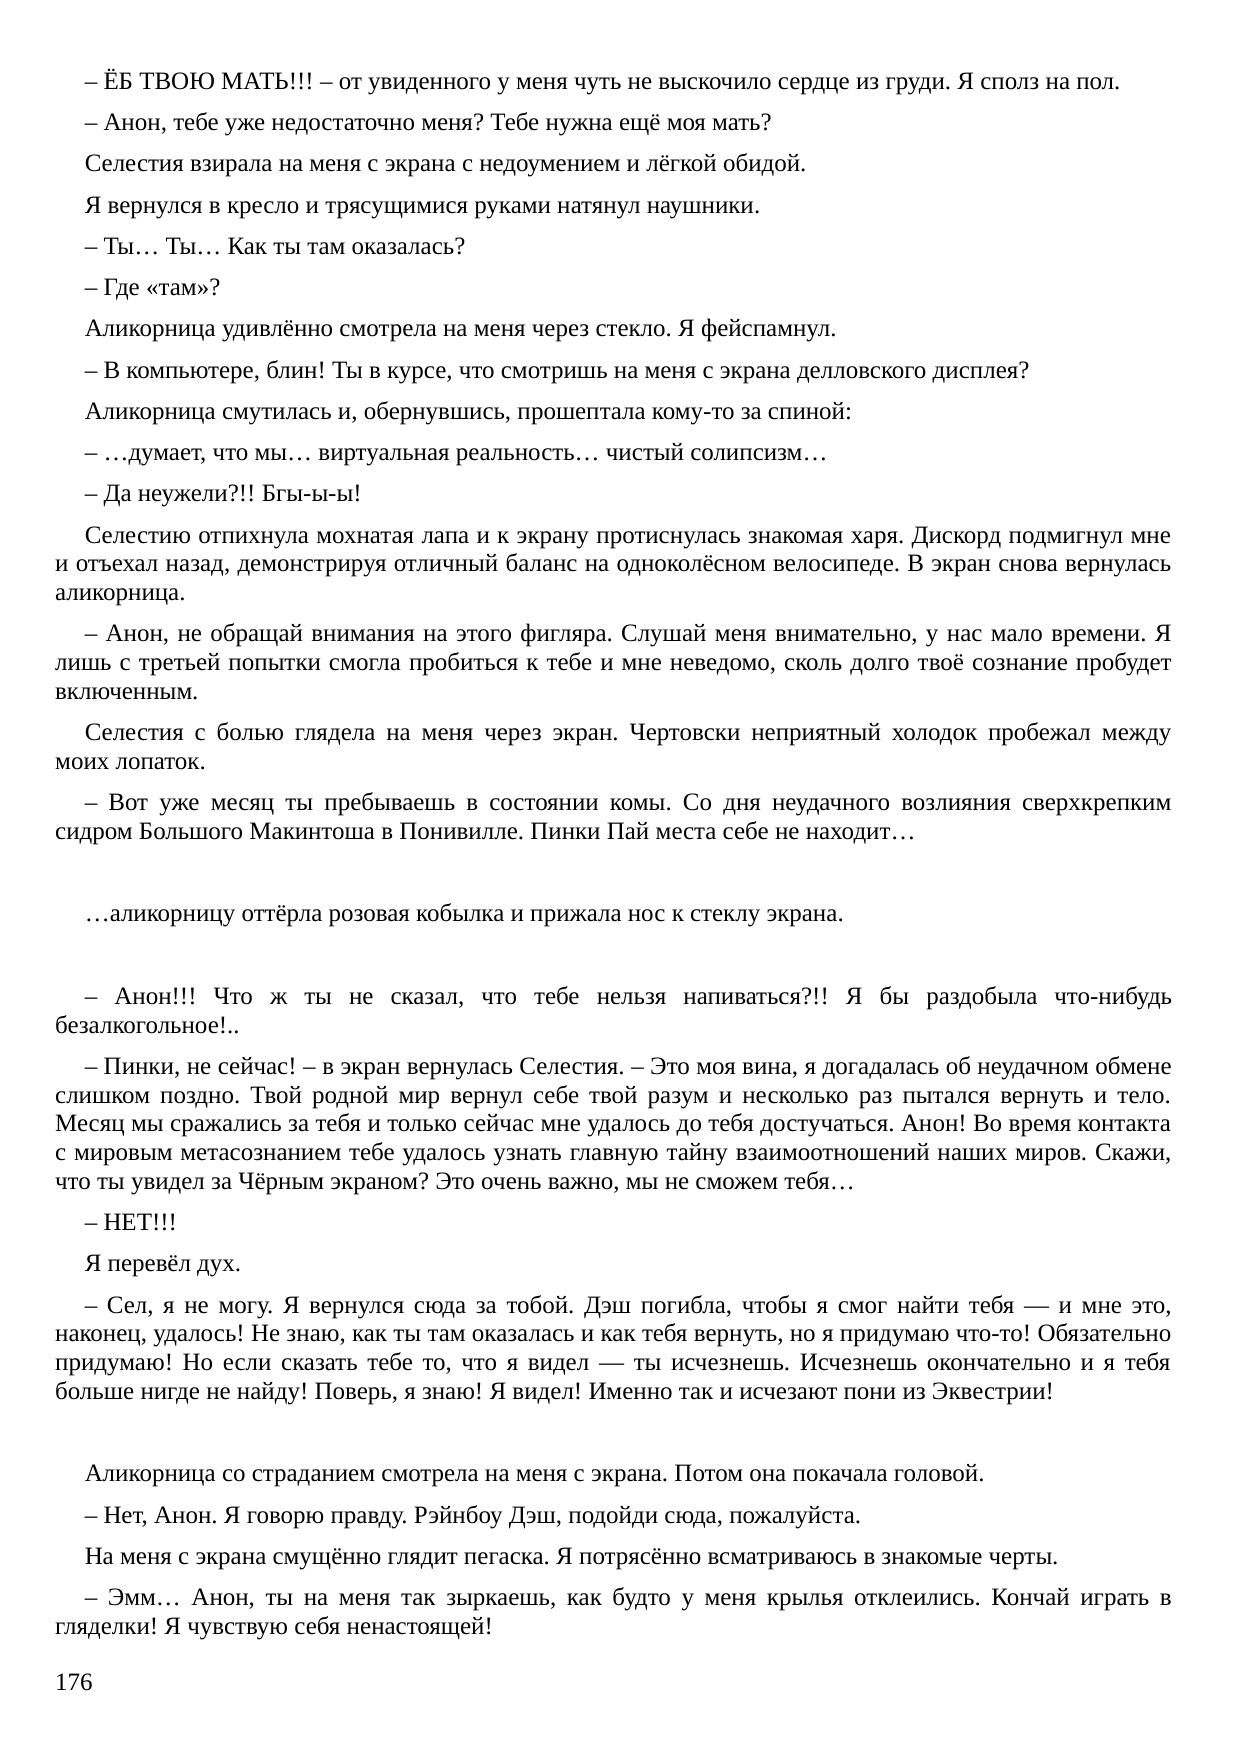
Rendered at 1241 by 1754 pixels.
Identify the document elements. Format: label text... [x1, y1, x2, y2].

text – Анон!!! Что ж ты не сказал, что тебе нельзя напиваться?!! Я бы раздобыла что-нибудь безалкогольное!.. [55, 981, 1173, 1038]
text – Пинки, не сейчас! – в экран вернулась Селестия. – Это моя вина, я догадалась об неудачном обмене слишком поздно. Твой родной мир вернул себе твой разум и несколько раз пытался вернуть и тело. Месяц мы сражались за тебя и только сейчас мне удалось до тебя достучаться. Анон! Во время контакта с мировым метасознанием тебе удалось узнать главную тайну взаимоотношений наших миров. Скажи, что ты увидел за Чёрным экраном? Это очень важно, мы не сможем тебя… [55, 1051, 1173, 1195]
text – Сел, я не могу. Я вернулся сюда за тобой. Дэш погибла, чтобы я смог найти тебя — и мне это, наконец, удалось! Не знаю, как ты там оказалась и как тебя вернуть, но я придумаю что-то! Обязательно придумаю! Но если сказать тебе то, что я видел — ты исчезнешь. Исчезнешь окончательно и я тебя больше нигде не найду! Поверь, я знаю! Я видел! Именно так и исчезают пони из Эквестрии! [55, 1290, 1173, 1405]
text – Анон, тебе уже недостаточно меня? Тебе нужна ещё моя мать? [55, 107, 1173, 136]
text – …думает, что мы… виртуальная реальность… чистый солипсизм… [55, 437, 1173, 466]
text – Анон, не обращай внимания на этого фигляра. Слушай меня внимательно, у нас мало времени. Я лишь с третьей попытки смогла пробиться к тебе и мне неведомо, сколь долго твоё сознание пробудет включенным. [55, 618, 1173, 705]
text Аликорница смутилась и, обернувшись, прошептала кому-то за спиной: [55, 396, 1173, 425]
text …аликорницу оттёрла розовая кобылка и прижала нос к стеклу экрана. [55, 898, 1173, 927]
text Я вернулся в кресло и трясущимися руками натянул наушники. [55, 190, 1173, 218]
text – Да неужели?!! Бгы-ы-ы! [55, 478, 1173, 507]
text – Эмм… Анон, ты на меня так зыркаешь, как будто у меня крылья отклеились. Кончай играть в гляделки! Я чувствую себя ненастоящей! [55, 1582, 1173, 1640]
text – В компьютере, блин! Ты в курсе, что смотришь на меня с экрана делловского дисплея? [55, 355, 1173, 383]
text – Где «там»? [55, 272, 1173, 301]
text – Ты… Ты… Как ты там оказалась? [55, 231, 1173, 260]
text Селестия взирала на меня с экрана с недоумением и лёгкой обидой. [55, 148, 1173, 177]
text Аликорница удивлённо смотрела на меня через стекло. Я фейспамнул. [55, 313, 1173, 342]
text На меня с экрана смущённо глядит пегаска. Я потрясённо всматриваюсь в знакомые черты. [55, 1541, 1173, 1570]
text Селестия с болью глядела на меня через экран. Чертовски неприятный холодок пробежал между моих лопаток. [55, 717, 1173, 775]
text – ЁБ ТВОЮ МАТЬ!!! – от увиденного у меня чуть не выскочило сердце из груди. Я сполз на пол. [55, 66, 1173, 95]
text – НЕТ!!! [55, 1207, 1173, 1236]
text Аликорница со страданием смотрела на меня с экрана. Потом она покачала головой. [55, 1458, 1173, 1487]
text Я перевёл дух. [55, 1248, 1173, 1277]
text Селестию отпихнула мохнатая лапа и к экрану протиснулась знакомая харя. Дискорд подмигнул мне и отъехал назад, демонстрируя отличный баланс на одноколёсном велосипеде. В экран снова вернулась аликорница. [55, 520, 1173, 606]
text – Нет, Анон. Я говорю правду. Рэйнбоу Дэш, подойди сюда, пожалуйста. [55, 1500, 1173, 1528]
text – Вот уже месяц ты пребываешь в состоянии комы. Со дня неудачного возлияния сверхкрепким сидром Большого Макинтоша в Понивилле. Пинки Пай места себе не находит… [55, 787, 1173, 845]
